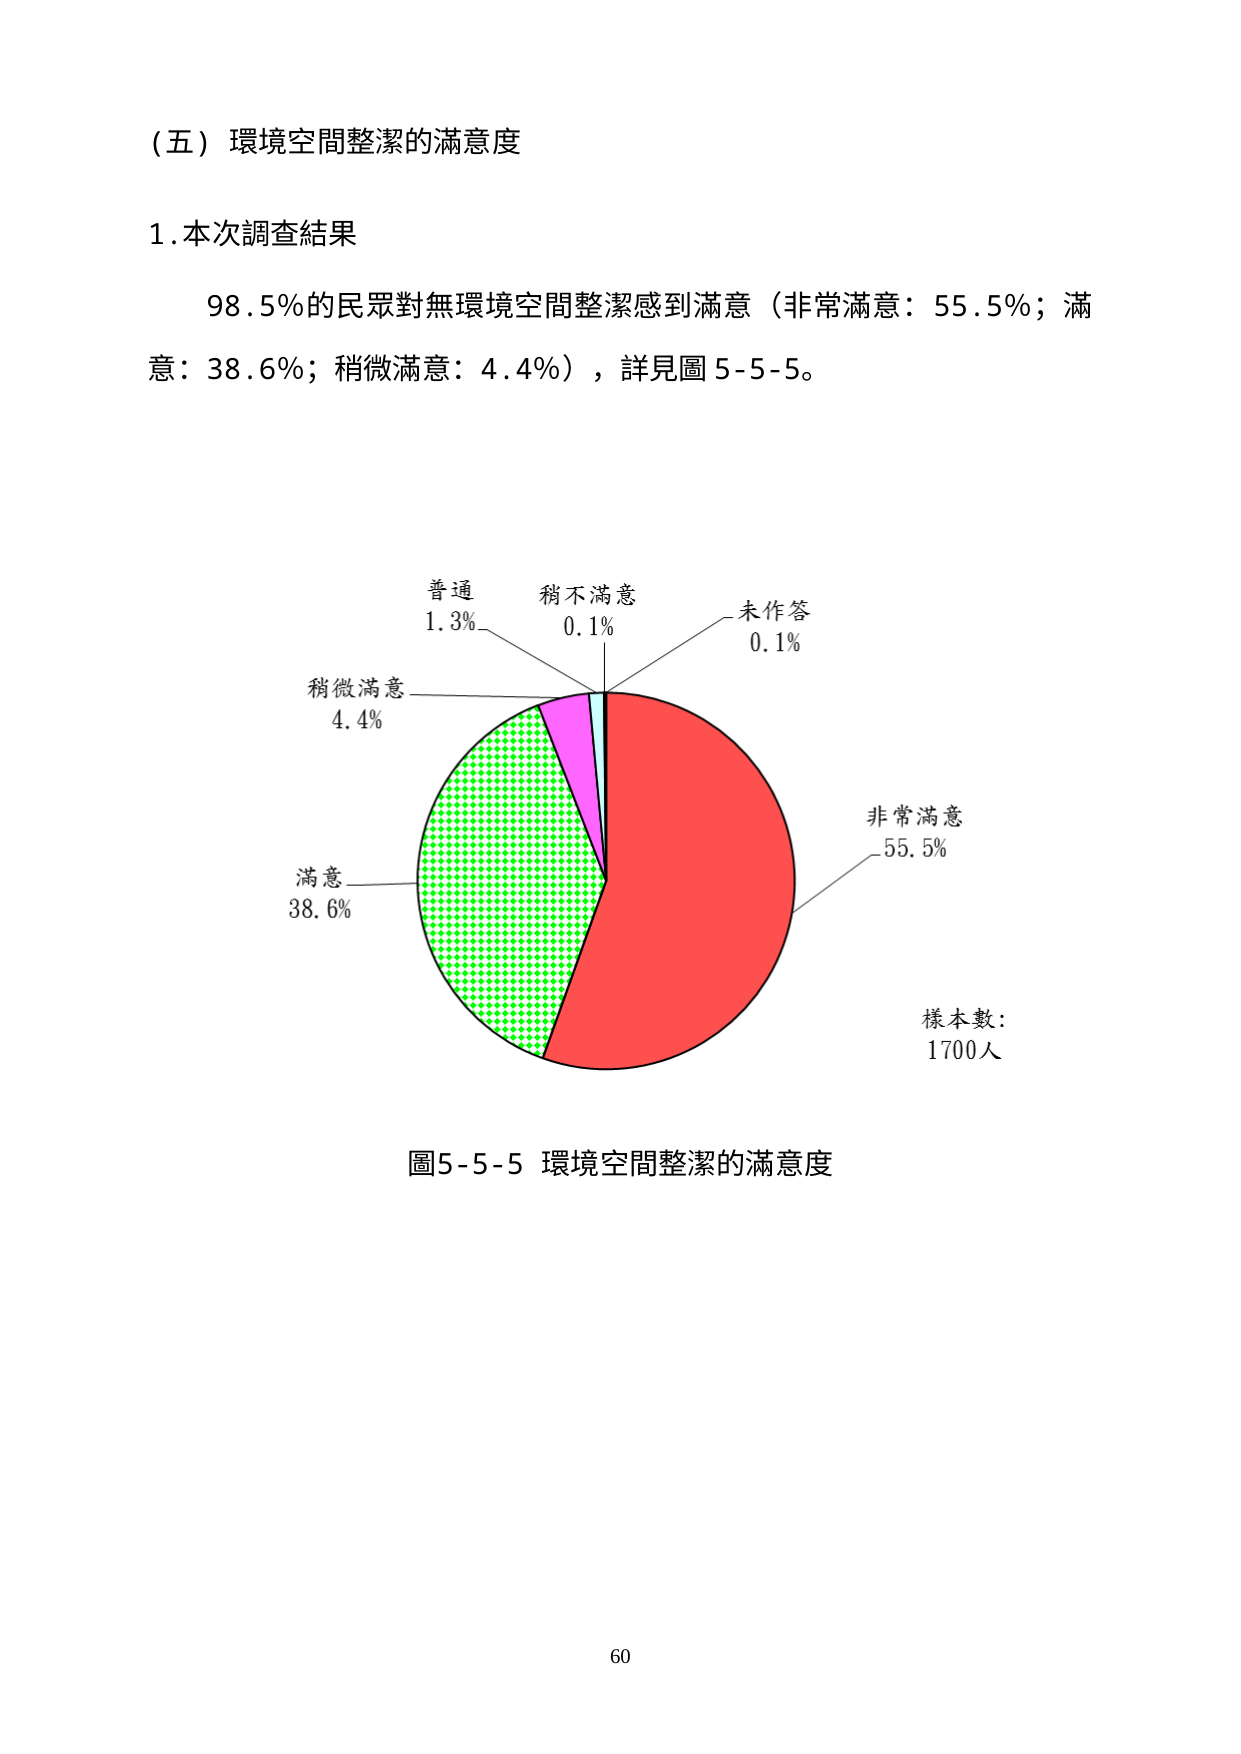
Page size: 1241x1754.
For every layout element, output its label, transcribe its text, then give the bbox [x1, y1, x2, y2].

picture [213, 561, 1027, 1081]
text 98.5％的民眾對無環境空間整潔感到滿意（非常滿意：55.5％；滿意：38.6％；稍微滿意：4.4％），詳見圖5-5-5。 [148, 282, 1092, 388]
text 1.本次調查結果 [148, 211, 1092, 253]
text 圖5-5-5 環境空間整潔的滿意度 [148, 1141, 1092, 1183]
text (五) 環境空間整潔的滿意度 [148, 118, 1092, 161]
